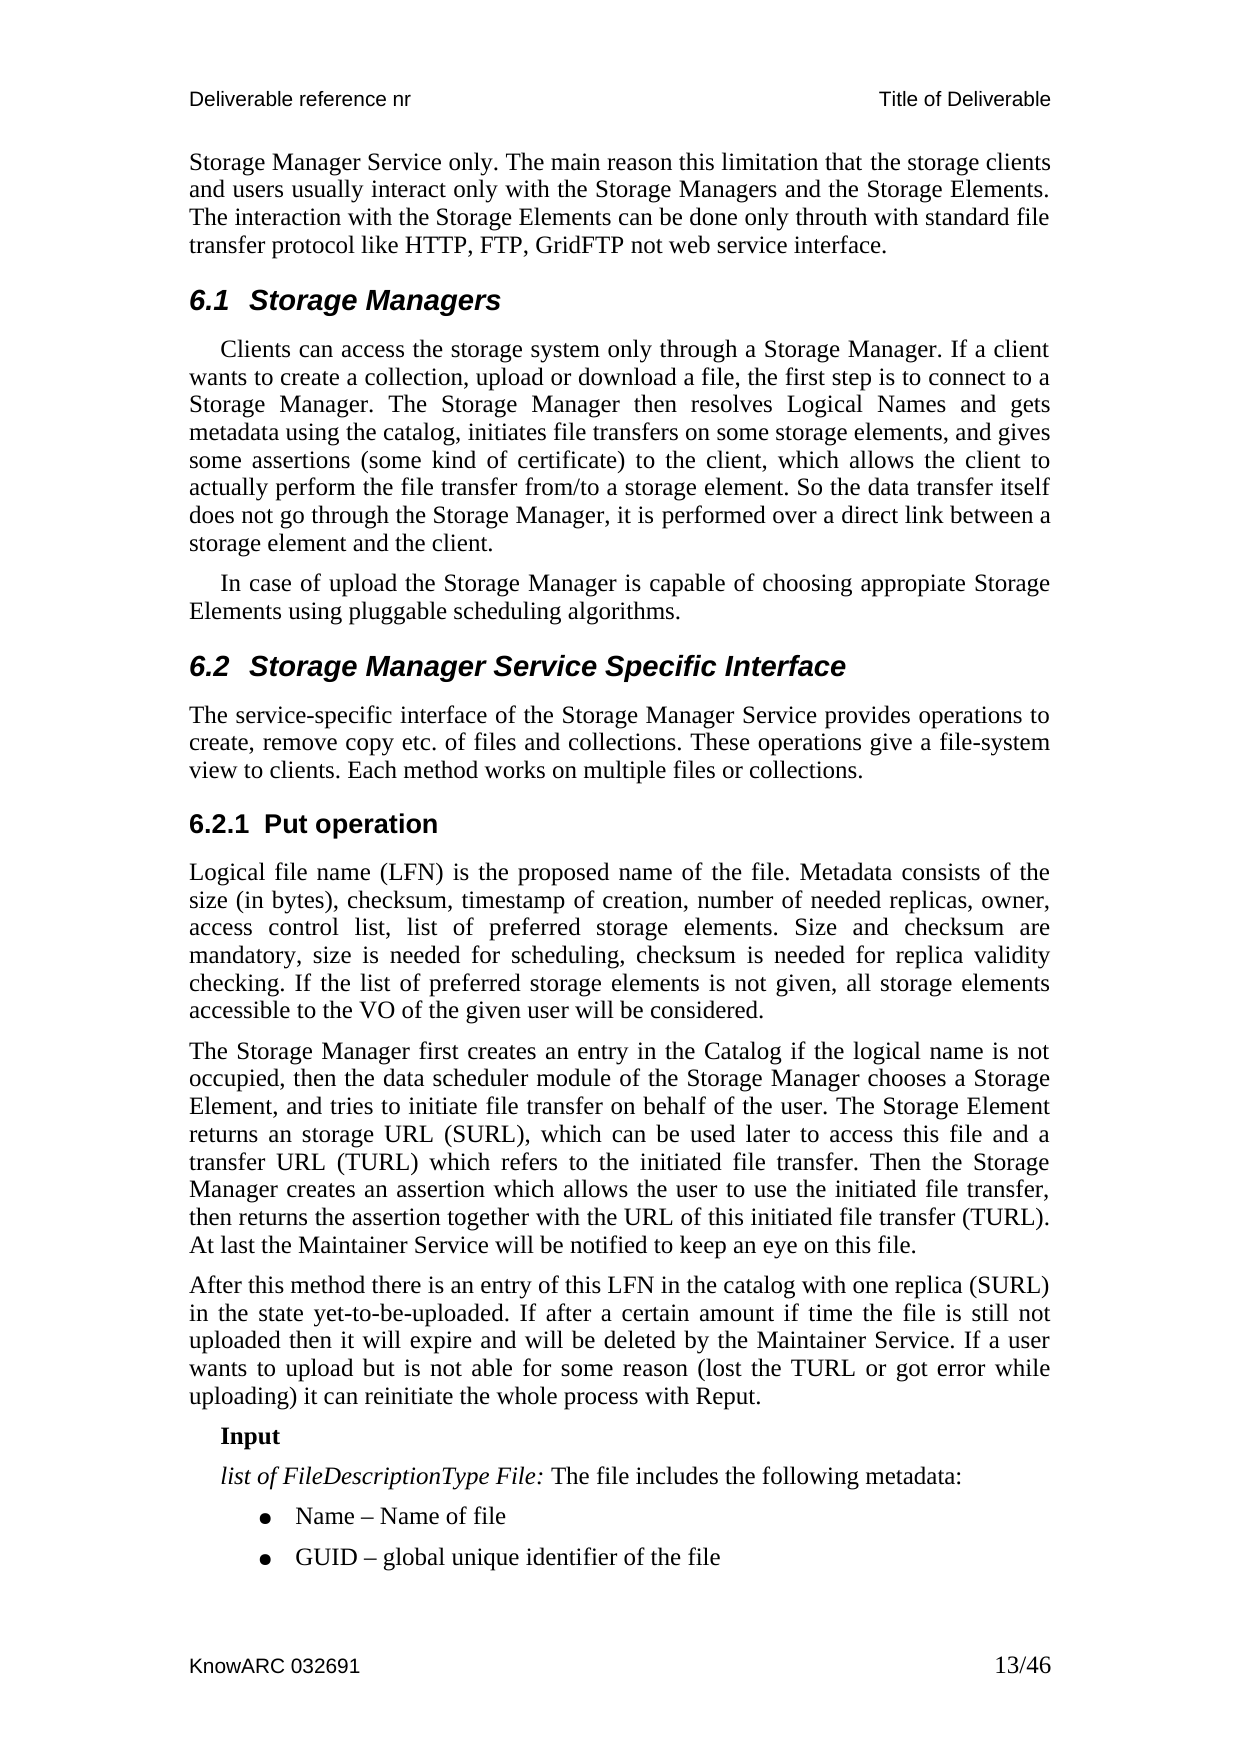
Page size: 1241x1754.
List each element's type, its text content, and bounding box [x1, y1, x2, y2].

text Clients can access the storage system only through a Storage Manager. If a client wants to create a collection, upload or download a file, the first step is to connect to a Storage Manager. The Storage Manager then resolves Logical Names and gets metadata using the catalog, initiates file transfers on some storage elements, and gives some assertions (some kind of certificate) to the client, which allows the client to actually perform the file transfer from/to a storage element. So the data transfer itself does not go through the Storage Manager, it is performed over a direct link between a storage element and the client. [189, 335, 1051, 557]
text Logical file name (LFN) is the proposed name of the file. Metadata consists of the size (in bytes), checksum, timestamp of creation, number of needed replicas, owner, access control list, list of preferred storage elements. Size and checksum are mandatory, size is needed for scheduling, checksum is needed for replica validity checking. If the list of preferred storage elements is not given, all storage elements accessible to the VO of the given user will be considered. [189, 858, 1051, 1024]
text Storage Manager Service only. The main reason this limitation that the storage clients and users usually interact only with the Storage Managers and the Storage Elements. The interaction with the Storage Elements can be done only throuth with standard file transfer protocol like HTTP, FTP, GridFTP not web service interface. [189, 148, 1051, 258]
subtitle Storage Managers [189, 283, 1051, 316]
list Name – Name of file [258, 1502, 1051, 1530]
text The service-specific interface of the Storage Manager Service provides operations to create, remove copy etc. of files and collections. These operations give a file-system view to clients. Each method works on multiple files or collections. [189, 701, 1051, 784]
subtitle Storage Manager Service Specific Interface [189, 649, 1051, 682]
text Input [220, 1422, 1051, 1450]
subtitle Put operation [189, 809, 1051, 839]
text The Storage Manager first creates an entry in the Catalog if the logical name is not occupied, then the data scheduler module of the Storage Manager chooses a Storage Element, and tries to initiate file transfer on behalf of the user. The Storage Element returns an storage URL (SURL), which can be used later to access this file and a transfer URL (TURL) which refers to the initiated file transfer. Then the Storage Manager creates an assertion which allows the user to use the initiated file transfer, then returns the assertion together with the URL of this initiated file transfer (TURL). At last the Maintainer Service will be notified to keep an eye on this file. [189, 1037, 1051, 1258]
list GUID – global unique identifier of the file [258, 1543, 1051, 1570]
text list of FileDescriptionType File: The file includes the following metadata: [220, 1462, 1051, 1490]
text After this method there is an entry of this LFN in the catalog with one replica (SURL) in the state yet-to-be-uploaded. If after a certain amount if time the file is still not uploaded then it will expire and will be deleted by the Maintainer Service. If a user wants to upload but is not able for some reason (lost the TURL or got error while uploading) it can reinitiate the whole process with Reput. [189, 1271, 1051, 1409]
text In case of upload the Storage Manager is capable of choosing appropiate Storage Elements using pluggable scheduling algorithms. [189, 569, 1051, 624]
